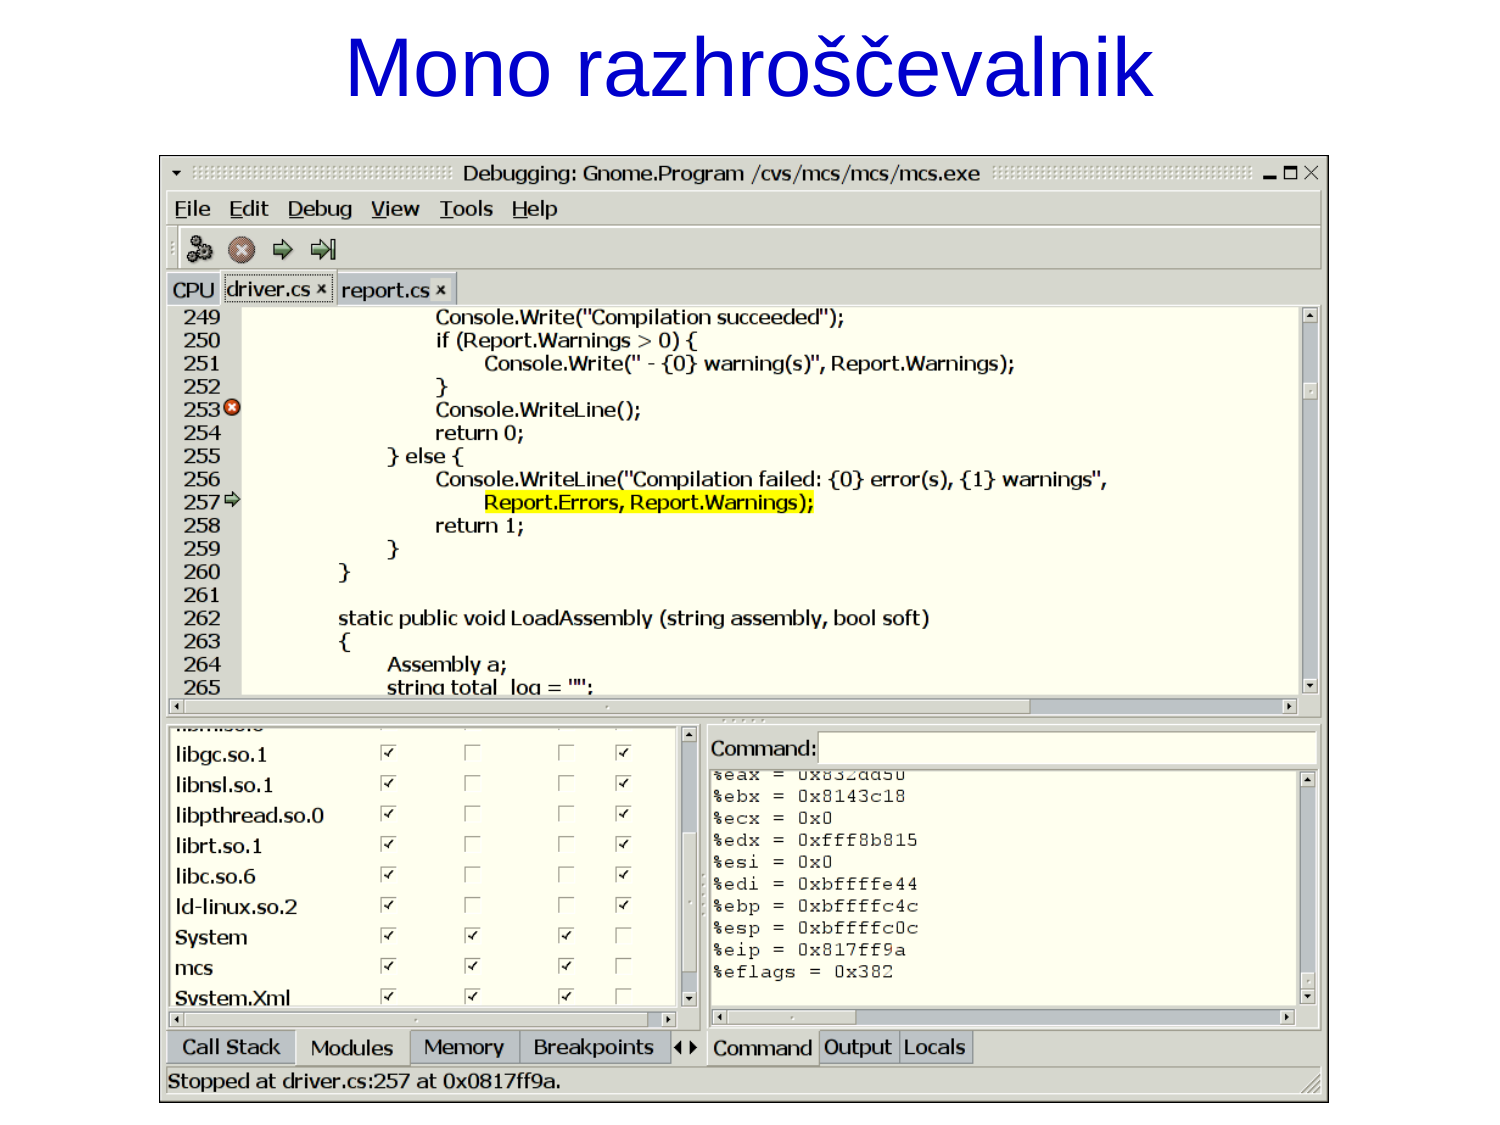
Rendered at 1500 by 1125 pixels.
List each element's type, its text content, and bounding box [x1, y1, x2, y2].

picture [159, 155, 1329, 1103]
title Mono razhroščevalnik [112, 0, 1388, 126]
